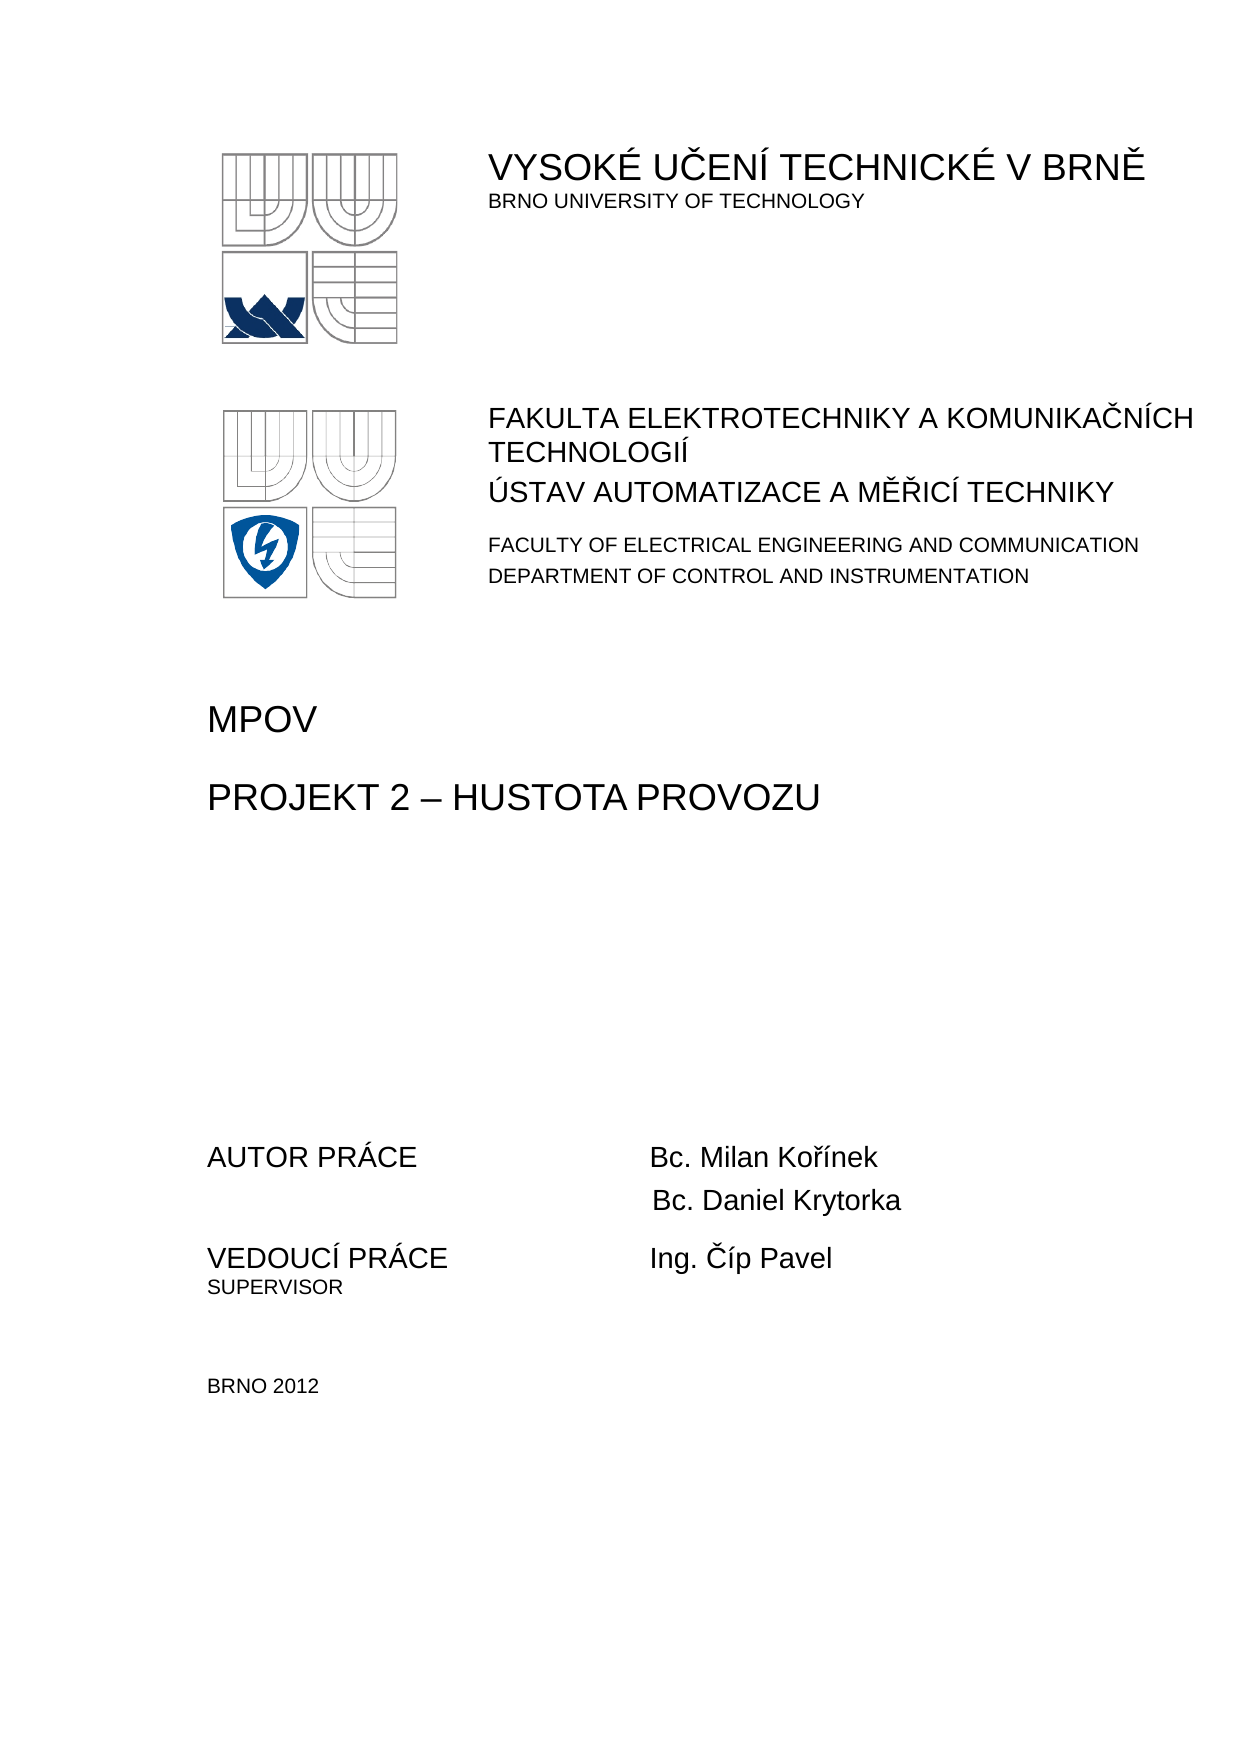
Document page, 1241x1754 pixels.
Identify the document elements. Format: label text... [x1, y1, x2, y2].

text AUTOR PRÁCE Bc. Milan Kořínek [207, 1140, 1092, 1174]
text MPOV [207, 698, 1092, 741]
table_header [196, 121, 477, 376]
table_cell [196, 376, 477, 632]
text Bc. Daniel Krytorka [207, 1183, 1092, 1216]
table_cell FAKULTA ELEKTROTECHNIKY A KOMUNIKAČNÍCH TECHNOLOGIÍ ústav AUTOMATIZACE A MĚŘICÍ TECHNIKY FACULTY OF ELECTRICAL ENGINEERING AND COMMUNICATION DEPARTMENT OF CONTROL AND INSTRUMENTATION [477, 376, 1208, 632]
text SUPERVISOR [207, 1275, 1092, 1299]
text BRNO 2012 [207, 1374, 1092, 1398]
table_header VYSOKÉ UČENÍ TECHNICKÉ V BRNĚ BRNO UNIVERSITY OF TECHNOLOGY [477, 121, 1208, 376]
text VEDOUCÍ PRÁCE Ing. Číp Pavel [207, 1241, 1092, 1275]
picture [221, 153, 398, 344]
text Projekt 2 – Hustota provozu [207, 775, 1092, 818]
